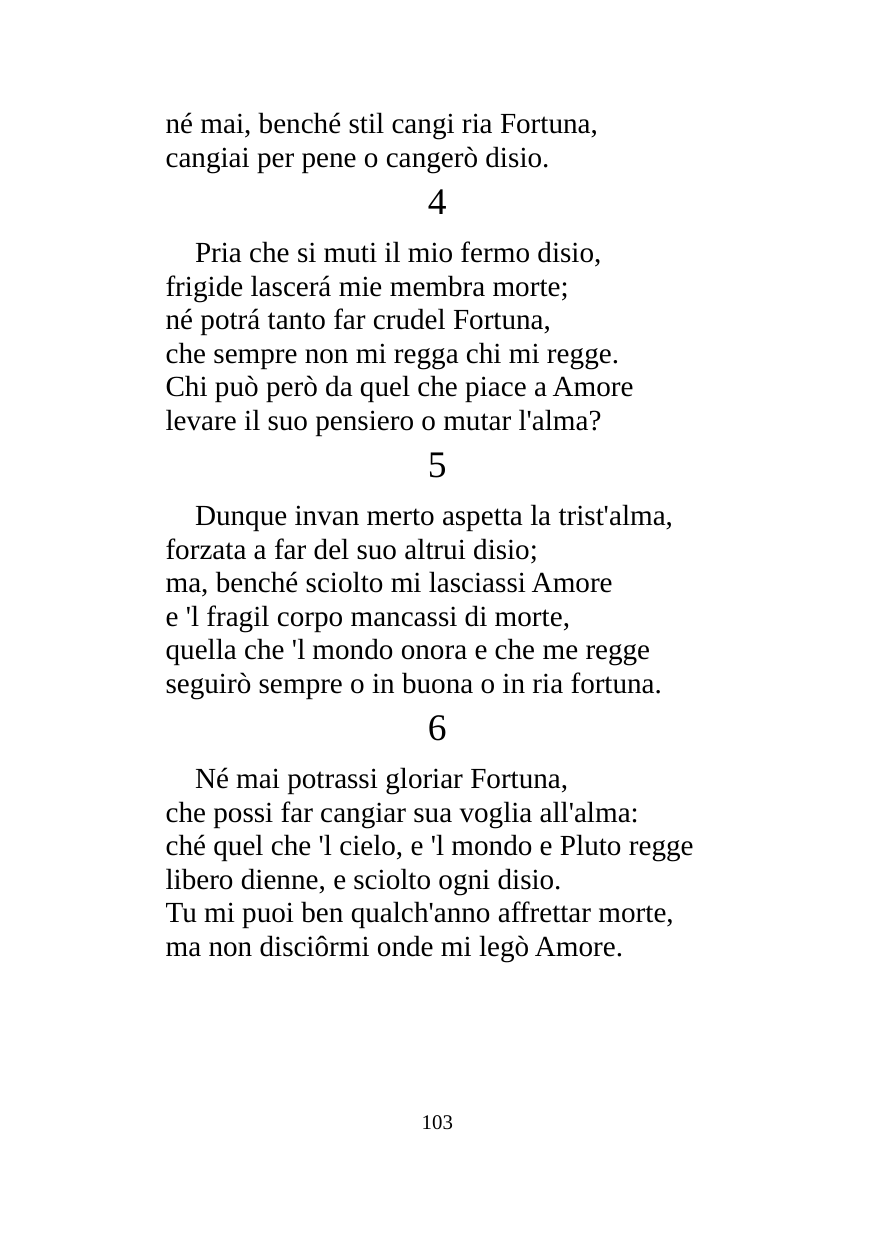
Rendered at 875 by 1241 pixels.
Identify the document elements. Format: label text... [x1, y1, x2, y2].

subtitle 4 [106, 179, 768, 223]
subtitle 5 [106, 443, 768, 486]
text Pria che si muti il mio fermo disio, frigide lascerá mie membra morte; né potrá tanto far crudel Fortuna, che sempre non mi regga chi mi regge. Chi può però da quel che piace a Amore levare il suo pensiero o mutar l'alma? [165, 235, 768, 436]
text Né mai potrassi gloriar Fortuna, che possi far cangiar sua voglia all'alma: ché quel che 'l cielo, e 'l mondo e Pluto regge libero dienne, e sciolto ogni disio. Tu mi puoi ben qualch'anno affrettar morte, ma non disciôrmi onde mi legò Amore. [165, 761, 768, 963]
subtitle 6 [106, 706, 768, 749]
text né mai, benché stil cangi ria Fortuna, cangiai per pene o cangerò disio. [165, 106, 768, 173]
text Dunque invan merto aspetta la trist'alma, forzata a far del suo altrui disio; ma, benché sciolto mi lasciassi Amore e 'l fragil corpo mancassi di morte, quella che 'l mondo onora e che me regge seguirò sempre o in buona o in ria fortuna. [165, 498, 768, 699]
